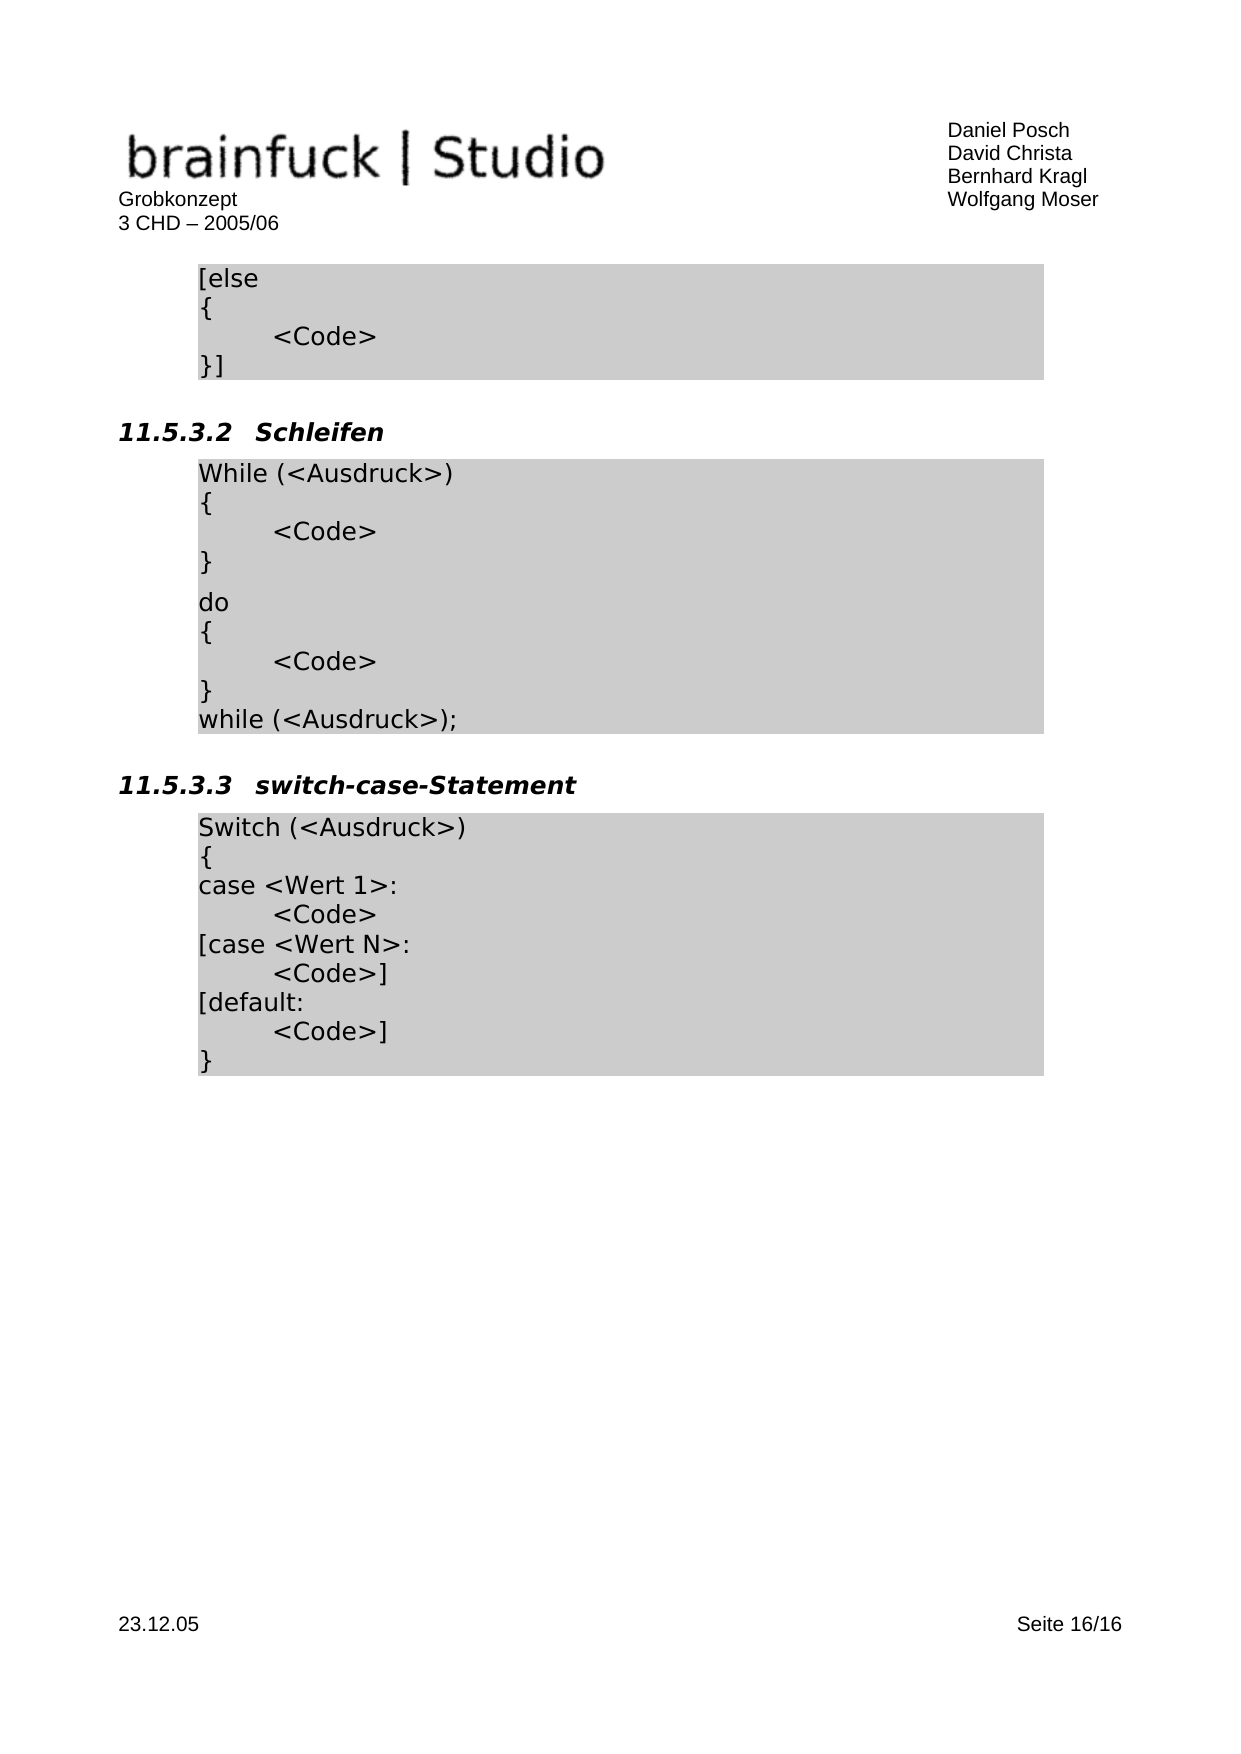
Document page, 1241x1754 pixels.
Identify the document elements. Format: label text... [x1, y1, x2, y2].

picture [118, 118, 609, 187]
text do { <Code> } while (<Ausdruck>); [198, 588, 1044, 734]
text While (<Ausdruck>) { <Code> } [198, 459, 1044, 576]
subtitle Schleifen [118, 418, 1122, 447]
text [else { <Code> }] [198, 264, 1044, 380]
text Switch (<Ausdruck>) { case <Wert 1>: <Code> [case <Wert N>: <Code>] [default: <Code>] } [198, 813, 1044, 1076]
subtitle switch-case-Statement [118, 772, 1122, 801]
